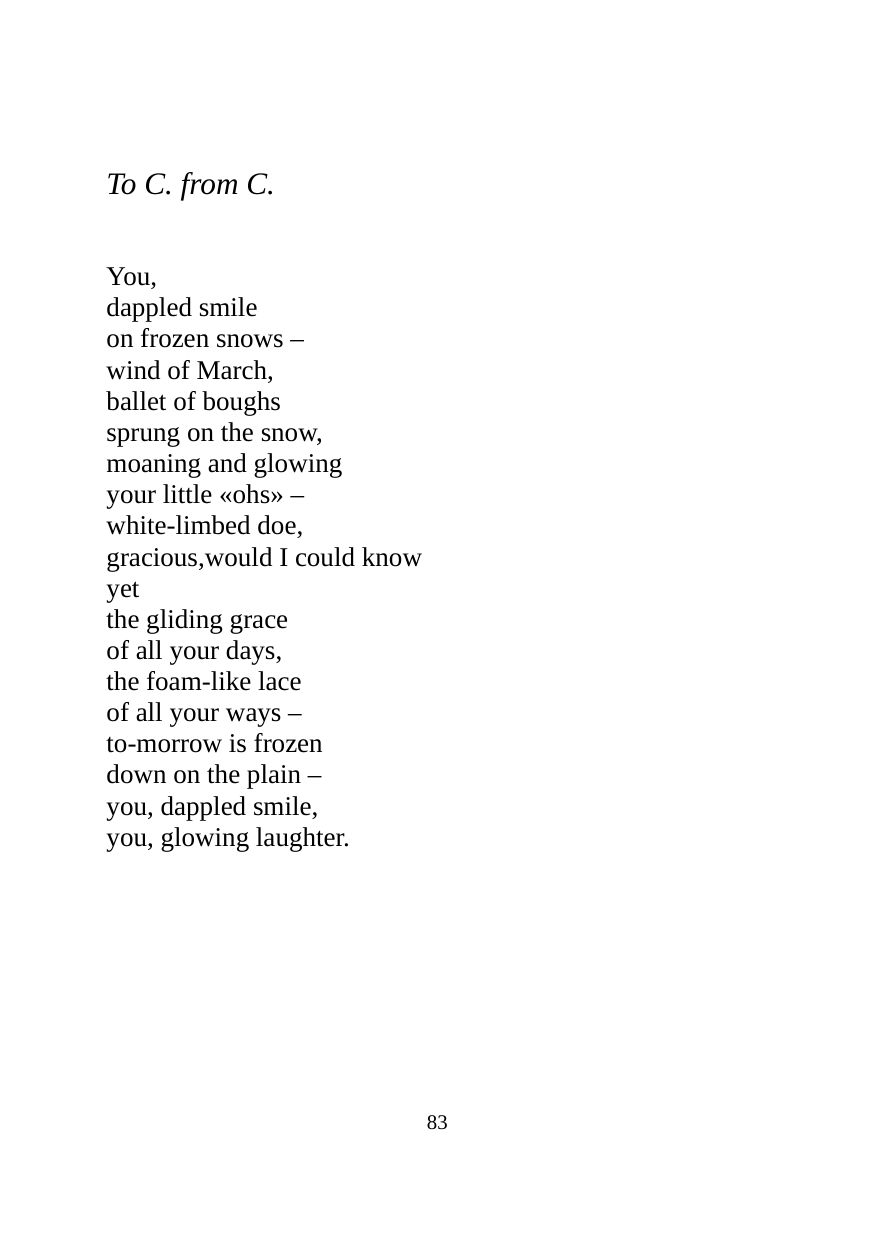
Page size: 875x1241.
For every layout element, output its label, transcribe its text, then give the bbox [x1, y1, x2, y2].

subtitle To C. from C. [106, 165, 768, 201]
text You, dappled smile on frozen snows – wind of March, ballet of boughs sprung on the snow, moaning and glowing your little «ohs» – white-limbed doe, gracious,would I could know yet the gliding grace of all your days, the foam-like lace of all your ways – to-morrow is frozen down on the plain – you, dappled smile, you, glowing laughter. [106, 260, 768, 852]
